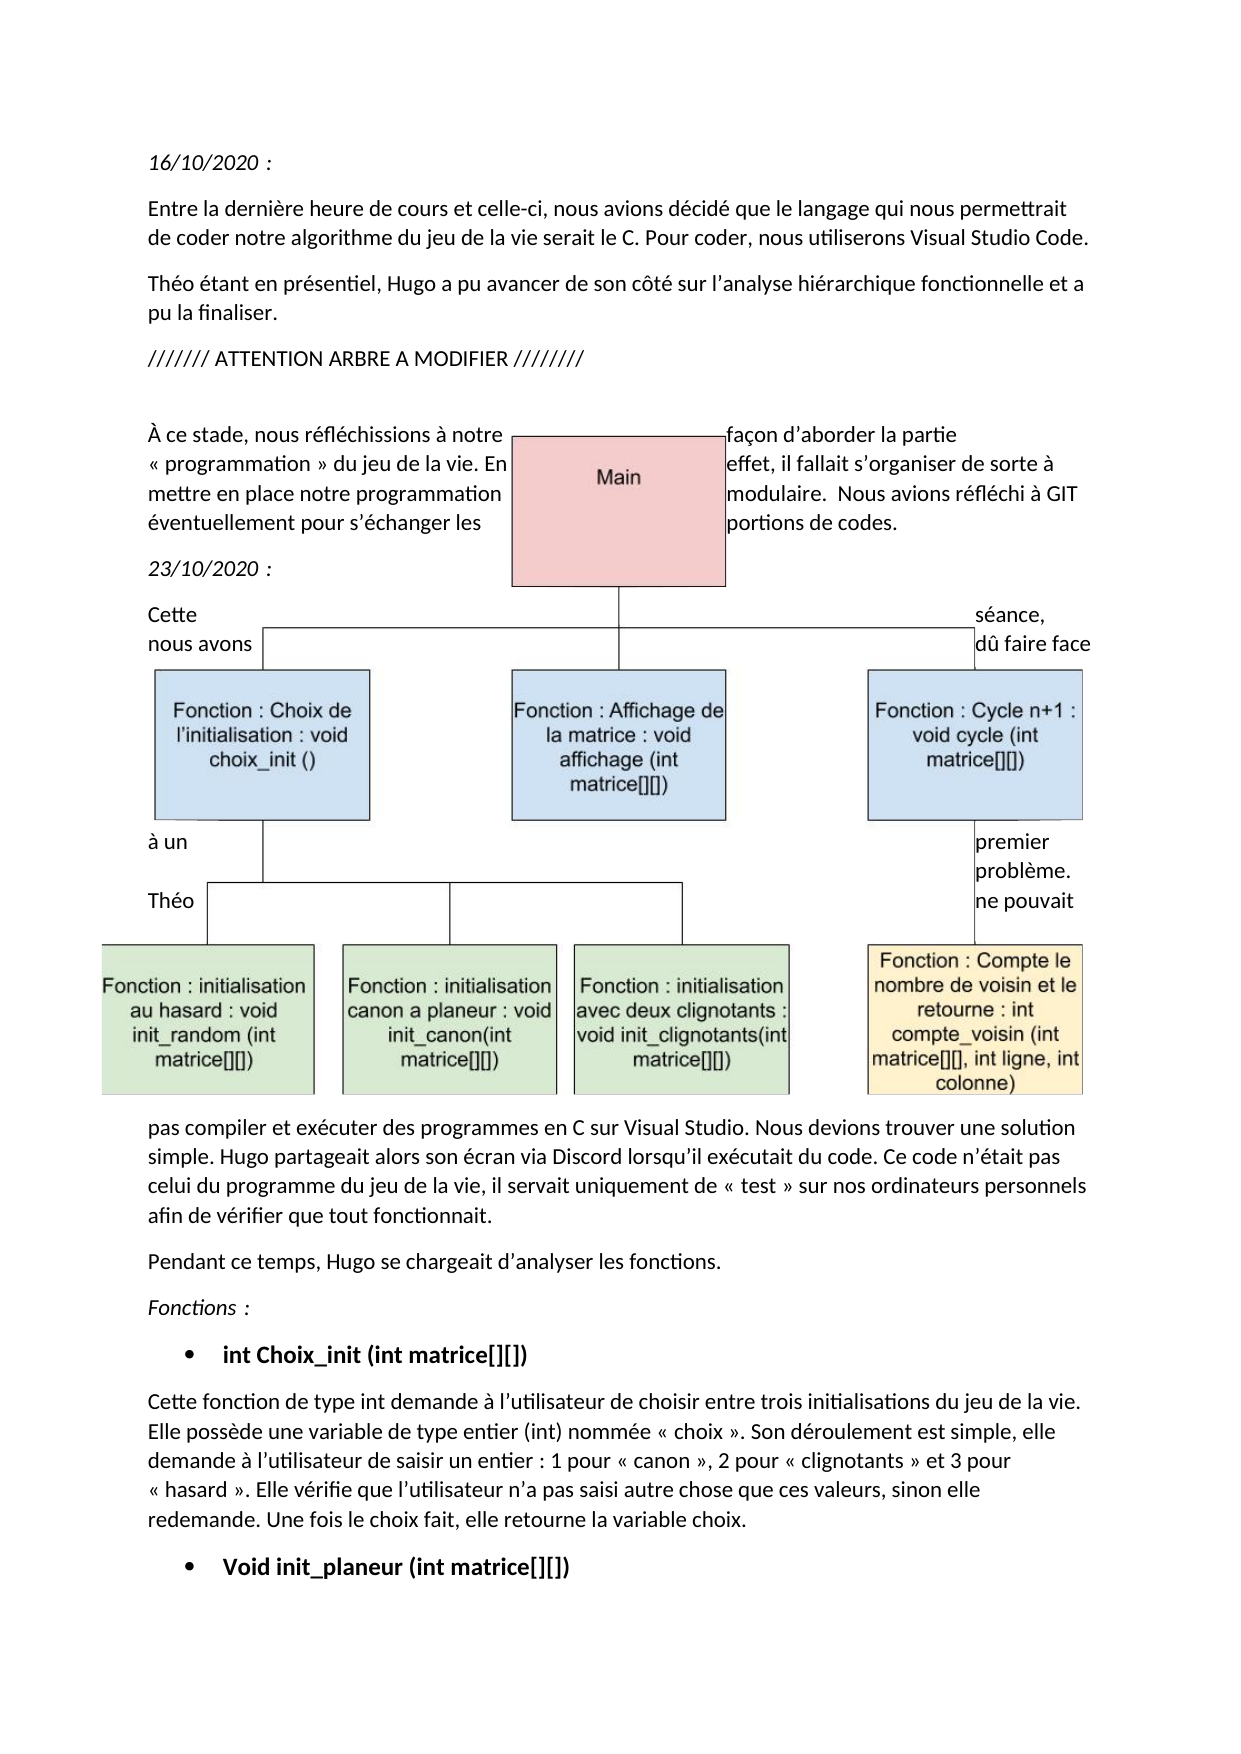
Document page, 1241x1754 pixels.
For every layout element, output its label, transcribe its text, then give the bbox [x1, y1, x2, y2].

text Pendant ce temps, Hugo se chargeait d’analyser les fonctions. [148, 1247, 1093, 1275]
list Void init_planeur (int matrice[][]) [185, 1551, 1093, 1582]
text /////// ATTENTION ARBRE A MODIFIER //////// [148, 344, 1093, 402]
text Cette séance, nous avons dû faire face à un premier problème. Théo ne pouvait pas compiler et exécuter des programmes en C sur Visual Studio. Nous devions trouver une solution simple. Hugo partageait alors son écran via Discord lorsqu’il exécutait du code. Ce code n’était pas celui du programme du jeu de la vie, il servait uniquement de « test » sur nos ordinateurs personnels afin de vérifier que tout fonctionnait. [148, 600, 1093, 1229]
list int Choix_init (int matrice[][]) [185, 1339, 1093, 1369]
text 23/10/2020 : [148, 554, 510, 582]
text À ce stade, nous réfléchissions à notre façon d’aborder la partie « programmation » du jeu de la vie. En effet, il fallait s’organiser de sorte à mettre en place notre programmation modulaire. Nous avions réfléchi à GIT éventuellement pour s’échanger les portions de codes. [148, 420, 1093, 536]
text Entre la dernière heure de cours et celle-ci, nous avions décidé que le langage qui nous permettrait de coder notre algorithme du jeu de la vie serait le C. Pour coder, nous utiliserons Visual Studio Code. [148, 194, 1093, 251]
text Théo étant en présentiel, Hugo a pu avancer de son côté sur l’analyse hiérarchique fonctionnelle et a pu la finaliser. [148, 269, 1093, 326]
text Cette fonction de type int demande à l’utilisateur de choisir entre trois initialisations du jeu de la vie. Elle possède une variable de type entier (int) nommée « choix ». Son déroulement est simple, elle demande à l’utilisateur de saisir un entier : 1 pour « canon », 2 pour « clignotants » et 3 pour « hasard ». Elle vérifie que l’utilisateur n’a pas saisi autre chose que ces valeurs, sinon elle redemande. Une fois le choix fait, elle retourne la variable choix. [148, 1387, 1093, 1533]
text 16/10/2020 : [148, 148, 1093, 176]
text Fonctions : [148, 1293, 1093, 1321]
text [727, 554, 1093, 582]
